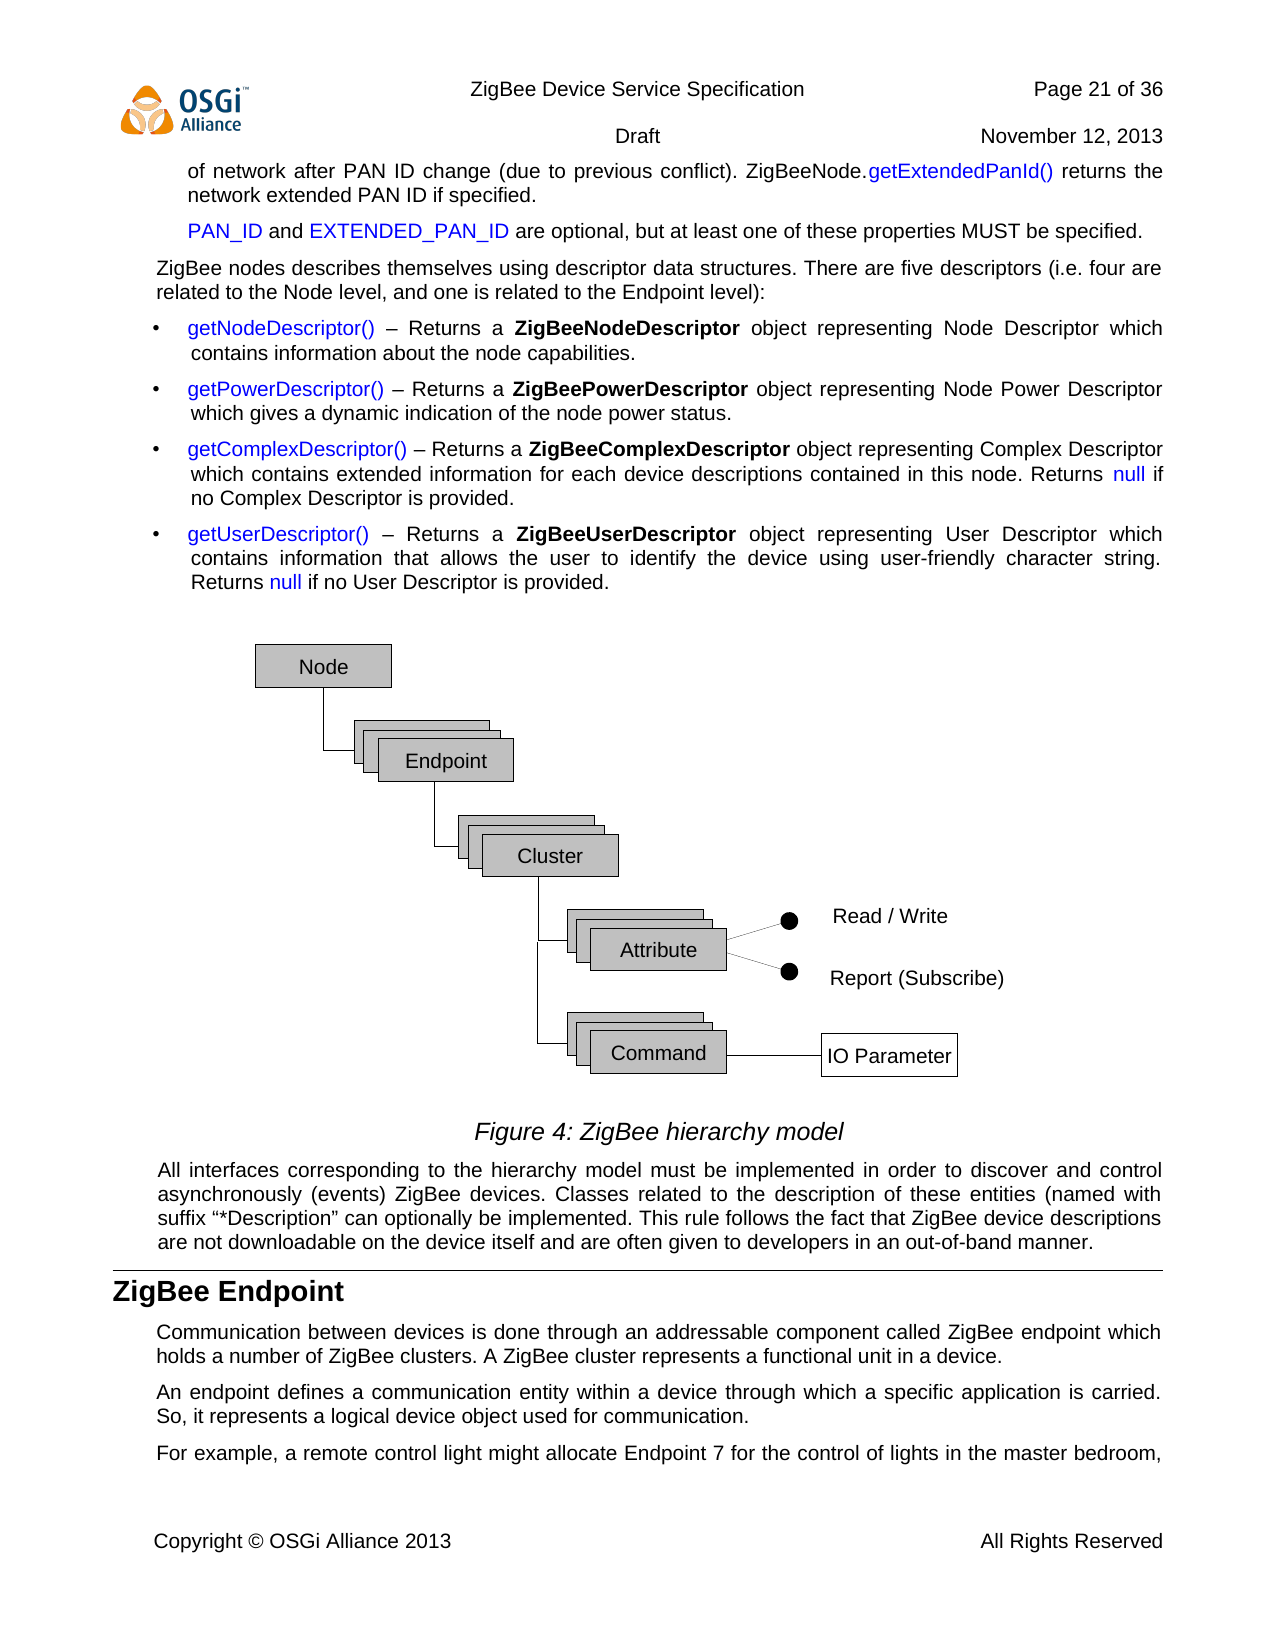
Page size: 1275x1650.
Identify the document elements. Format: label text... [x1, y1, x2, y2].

text All interfaces corresponding to the hierarchy model must be implemented in order to discover and control asynchronously (events) ZigBee devices. Classes related to the description of these entities (named with suffix “*Description” can optionally be implemented. This rule follows the fact that ZigBee device descriptions are not downloadable on the device itself and are often given to developers in an out-of-band manner. [157, 1158, 1163, 1254]
list getComplexDescriptor() – Returns a ZigBeeComplexDescriptor object representing Complex Descriptor which contains extended information for each device descriptions contained in this node. Returns null if no Complex Descriptor is provided. [152, 437, 1163, 509]
subtitle ZigBee Endpoint [112, 1271, 1163, 1307]
text ZigBee nodes describes themselves using descriptor data structures. There are five descriptors (i.e. four are related to the Node level, and one is related to the Endpoint level): [156, 256, 1163, 304]
list Figure 4: ZigBee hierarchy model [157, 1117, 1163, 1145]
list getPowerDescriptor() – Returns a ZigBeePowerDescriptor object representing Node Power Descriptor which gives a dynamic indication of the node power status. [152, 377, 1163, 425]
list getUserDescriptor() – Returns a ZigBeeUserDescriptor object representing User Descriptor which contains information that allows the user to identify the device using user-friendly character string. Returns null if no User Descriptor is provided. [152, 522, 1163, 594]
list PAN_ID and EXTENDED_PAN_ID are optional, but at least one of these properties MUST be specified. [150, 219, 1163, 243]
text Communication between devices is done through an addressable component called ZigBee endpoint which holds a number of ZigBee clusters. A ZigBee cluster represents a functional unit in a device. [156, 1319, 1163, 1367]
list getNodeDescriptor() – Returns a ZigBeeNodeDescriptor object representing Node Descriptor which contains information about the node capabilities. [152, 316, 1163, 364]
text An endpoint defines a communication entity within a device through which a specific application is carried. So, it represents a logical device object used for communication. [156, 1380, 1163, 1428]
picture [113, 78, 257, 142]
text For example, a remote control light might allocate Endpoint 7 for the control of lights in the master bedroom, [156, 1440, 1163, 1464]
list of network after PAN ID change (due to previous conflict). ZigBeeNode.getExtendedPanId() returns the network extended PAN ID if specified. [150, 159, 1163, 207]
